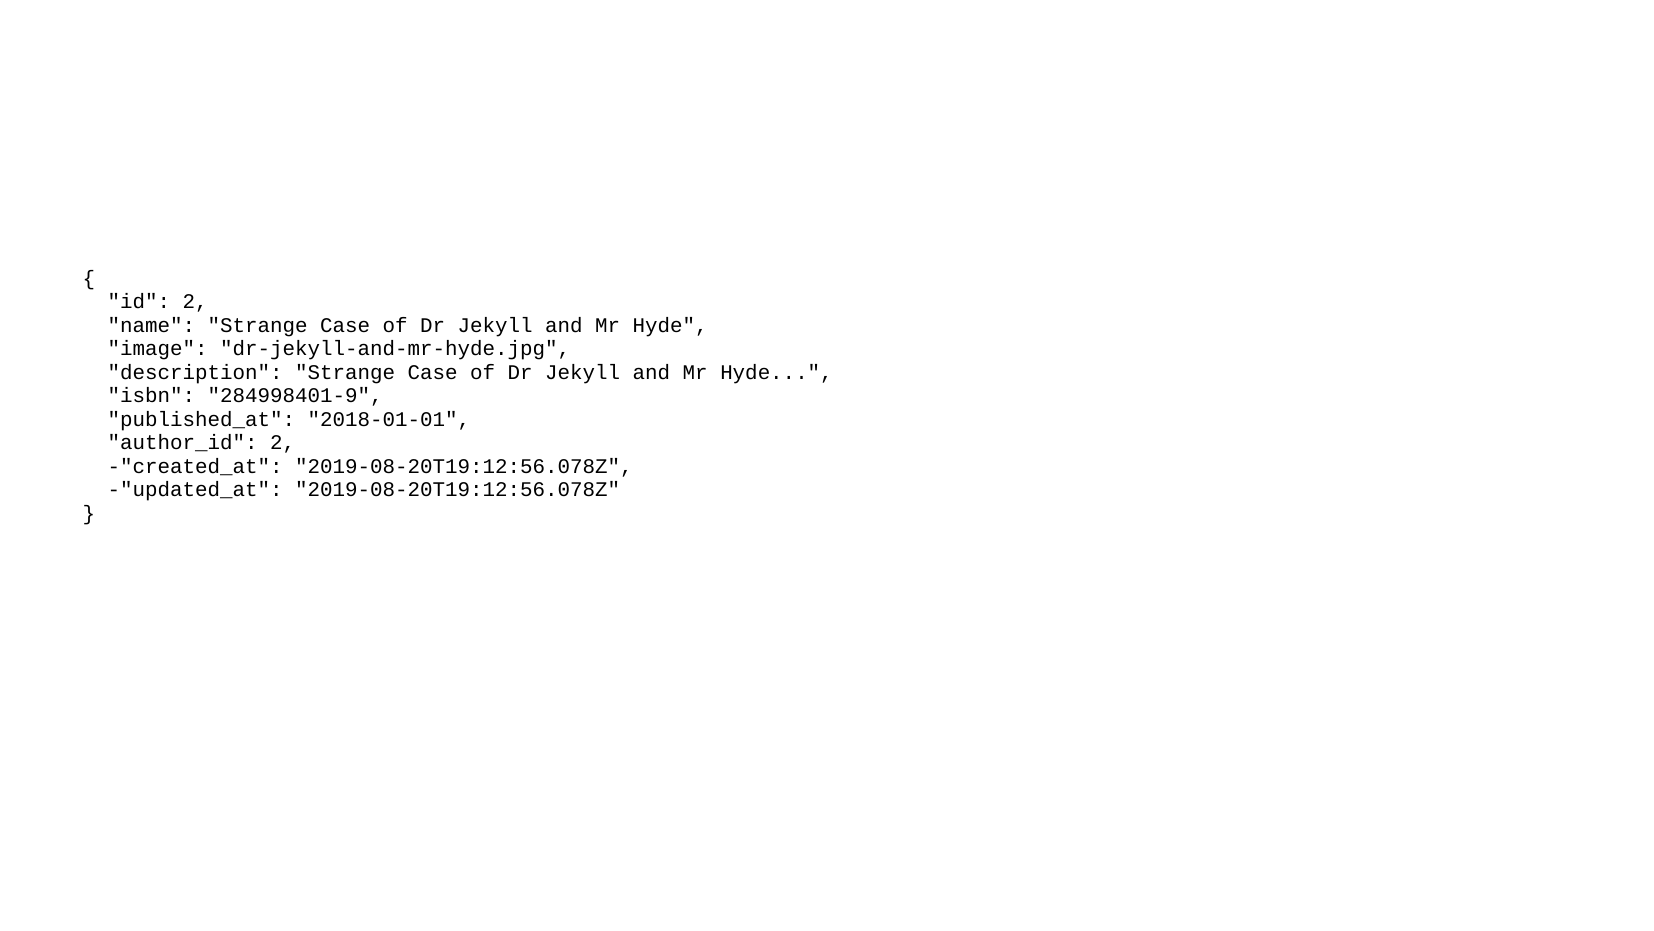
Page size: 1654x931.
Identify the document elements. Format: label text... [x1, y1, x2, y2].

subtitle { "id": 2, "name": "Strange Case of Dr Jekyll and Mr Hyde", "image": "dr-jekyll-and-mr-hyde.jpg", "description": "Strange Case of Dr Jekyll and Mr Hyde...", "isbn": "284998401-9", "published_at": "2018-01-01", "author_id": 2, -"created_at": "2019-08-20T19:12:56.078Z", -"updated_at": "2019-08-20T19:12:56.078Z" } [82, 37, 1571, 758]
